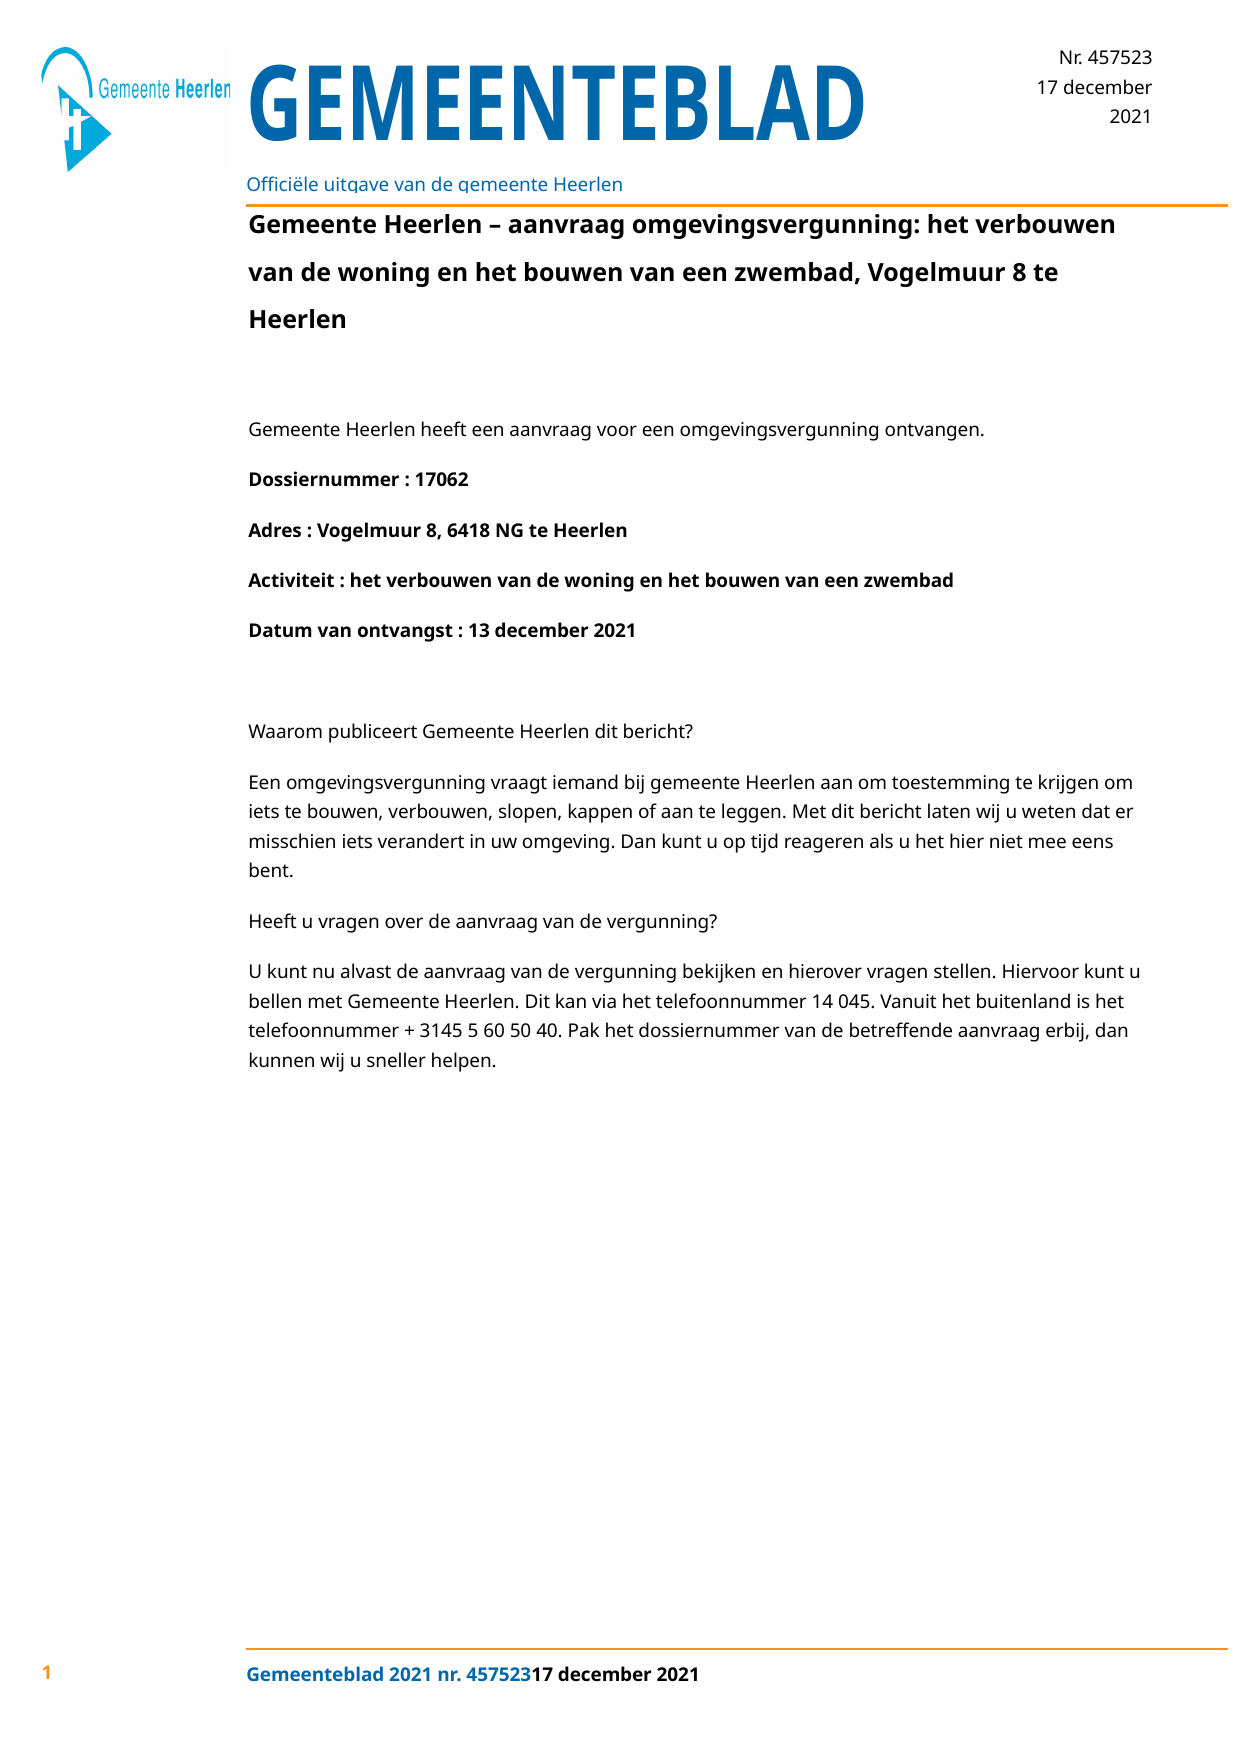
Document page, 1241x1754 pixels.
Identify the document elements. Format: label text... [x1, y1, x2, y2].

text Een omgevingsvergunning vraagt iemand bij gemeente Heerlen aan om toestemming te krijgen om iets te bouwen, verbouwen, slopen, kappen of aan te leggen. Met dit bericht laten wij u weten dat er misschien iets verandert in uw omgeving. Dan kunt u op tijd reageren als u het hier niet mee eens bent. [248, 769, 1152, 883]
text Waarom publiceert Gemeente Heerlen dit bericht? [248, 718, 1152, 744]
text Activiteit : het verbouwen van de woning en het bouwen van een zwembad [248, 567, 1152, 593]
text Adres : Vogelmuur 8, 6418 NG te Heerlen [248, 517, 1152, 542]
text Gemeente Heerlen – aanvraag omgevingsvergunning: het verbouwen van de woning en het bouwen van een zwembad, Vogelmuur 8 te Heerlen [248, 207, 1152, 336]
picture [41, 47, 231, 172]
text Heeft u vragen over de aanvraag van de vergunning? [248, 908, 1152, 934]
text U kunt nu alvast de aanvraag van de vergunning bekijken en hierover vragen stellen. Hiervoor kunt u bellen met Gemeente Heerlen. Dit kan via het telefoonnummer 14 045. Vanuit het buitenland is het telefoonnummer + 3145 5 60 50 40. Pak het dossiernummer van de betreffende aanvraag erbij, dan kunnen wij u sneller helpen. [248, 958, 1152, 1073]
text Dossiernummer : 17062 [248, 466, 1152, 492]
text Gemeente Heerlen heeft een aanvraag voor een omgevingsvergunning ontvangen. [248, 416, 1152, 442]
text Datum van ontvangst : 13 december 2021 [248, 618, 1152, 643]
picture [41, 47, 59, 70]
